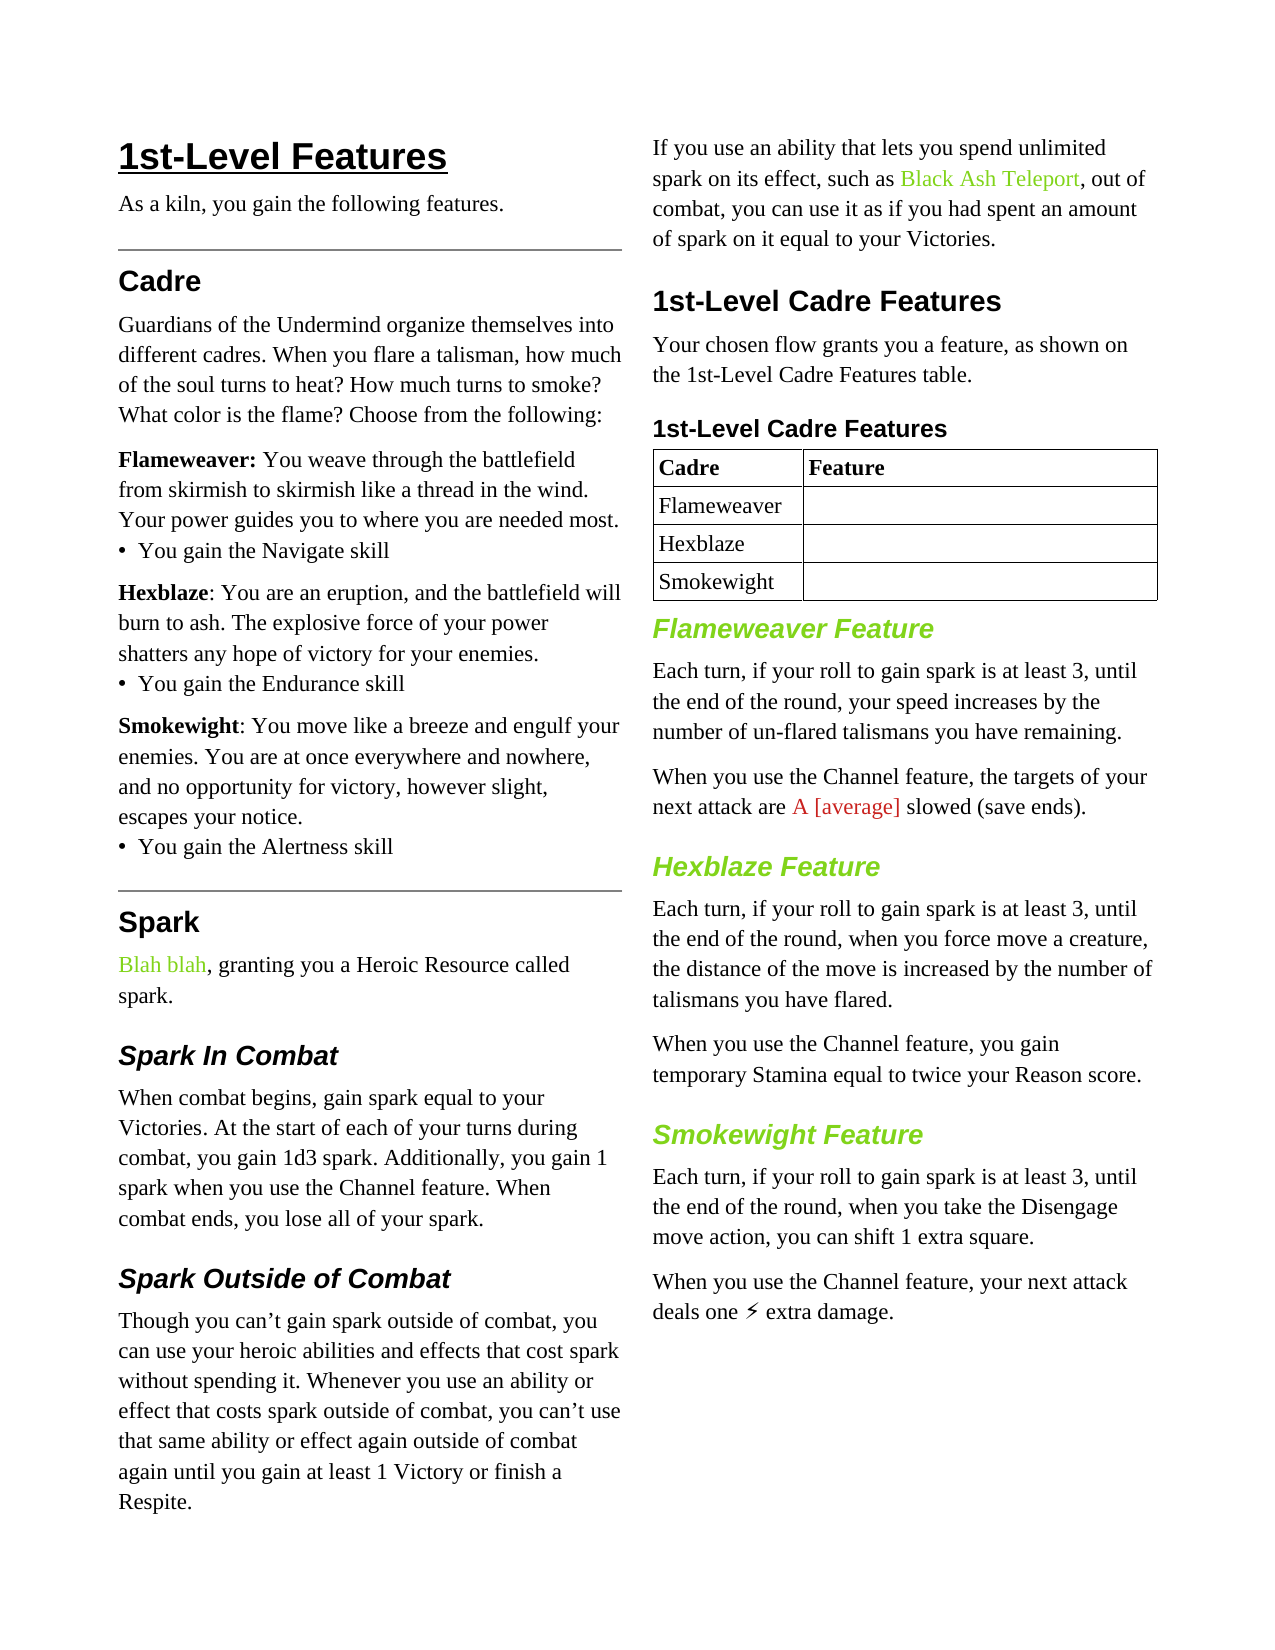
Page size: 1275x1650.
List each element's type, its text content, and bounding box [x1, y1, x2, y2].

table_cell Hexblaze [654, 525, 802, 562]
subtitle Smokewight Feature [652, 1118, 1157, 1150]
text Your chosen flow grants you a feature, as shown on the 1st-Level Cadre Features table. [652, 331, 1157, 387]
table_cell [804, 525, 1157, 562]
list You gain the Navigate skill [118, 537, 622, 563]
text Flameweaver: You weave through the battlefield from skirmish to skirmish like a thread in the wind. Your power guides you to where you are needed most. [118, 446, 622, 533]
text When you use the Channel feature, you gain temporary Stamina equal to twice your Reason score. [652, 1030, 1157, 1087]
subtitle 1st-Level Cadre Features [652, 284, 1157, 318]
text When combat begins, gain spark equal to your Victories. At the start of each of your turns during combat, you gain 1d3 spark. Additionally, you gain 1 spark when you use the Channel feature. When combat ends, you lose all of your spark. [118, 1084, 622, 1231]
text Blah blah, granting you a Heroic Resource called spark. [118, 952, 622, 1008]
table_cell Flameweaver [654, 487, 802, 524]
text Though you can’t gain spark outside of combat, you can use your heroic abilities and effects that cost spark without spending it. Whenever you use an ability or effect that costs spark outside of combat, you can’t use that same ability or effect again outside of combat again until you gain at least 1 Victory or finish a Respite. [118, 1307, 622, 1514]
table_cell [804, 487, 1157, 524]
table_cell [804, 563, 1157, 600]
text As a kiln, you gain the following features. [118, 190, 622, 217]
list You gain the Endurance skill [118, 670, 622, 696]
table_cell Smokewight [654, 563, 802, 600]
text Guardians of the Undermind organize themselves into different cadres. When you flare a talisman, how much of the soul turns to heat? How much turns to smoke? What color is the flame? Choose from the following: [118, 311, 622, 428]
text Hexblaze: You are an eruption, and the battlefield will burn to ash. The explosive force of your power shatters any hope of victory for your enemies. [118, 579, 622, 666]
text Each turn, if your roll to gain spark is at least 3, until the end of the round, when you take the Disengage move action, you can shift 1 extra square. [652, 1163, 1157, 1249]
text When you use the Channel feature, your next attack deals one ⚡ extra damage. [652, 1268, 1157, 1324]
text Each turn, if your roll to gain spark is at least 3, until the end of the round, your speed increases by the number of un-flared talismans you have remaining. [652, 657, 1157, 744]
subtitle Spark [118, 905, 622, 939]
subtitle Flameweaver Feature [652, 613, 1157, 645]
text When you use the Channel feature, the targets of your next attack are A [average] slowed (save ends). [652, 763, 1157, 819]
subtitle Spark In Combat [118, 1039, 622, 1071]
text If you use an ability that lets you spend unlimited spark on its effect, such as Black Ash Teleport, out of combat, you can use it as if you had spent an amount of spark on it equal to your Victories. [652, 134, 1157, 251]
subtitle Spark Outside of Combat [118, 1262, 622, 1294]
text Each turn, if your roll to gain spark is at least 3, until the end of the round, when you force move a creature, the distance of the move is increased by the number of talismans you have flared. [652, 895, 1157, 1012]
subtitle 1st-Level Cadre Features [652, 414, 1157, 442]
subtitle 1st-Level Features [118, 134, 622, 177]
list You gain the Alertness skill [118, 833, 622, 860]
table_header Feature [804, 450, 1157, 486]
table_header Cadre [654, 450, 802, 486]
text Smokewight: You move like a breeze and engulf your enemies. You are at once everywhere and nowhere, and no opportunity for victory, however slight, escapes your notice. [118, 712, 622, 829]
subtitle Hexblaze Feature [652, 850, 1157, 882]
subtitle Cadre [118, 264, 622, 298]
